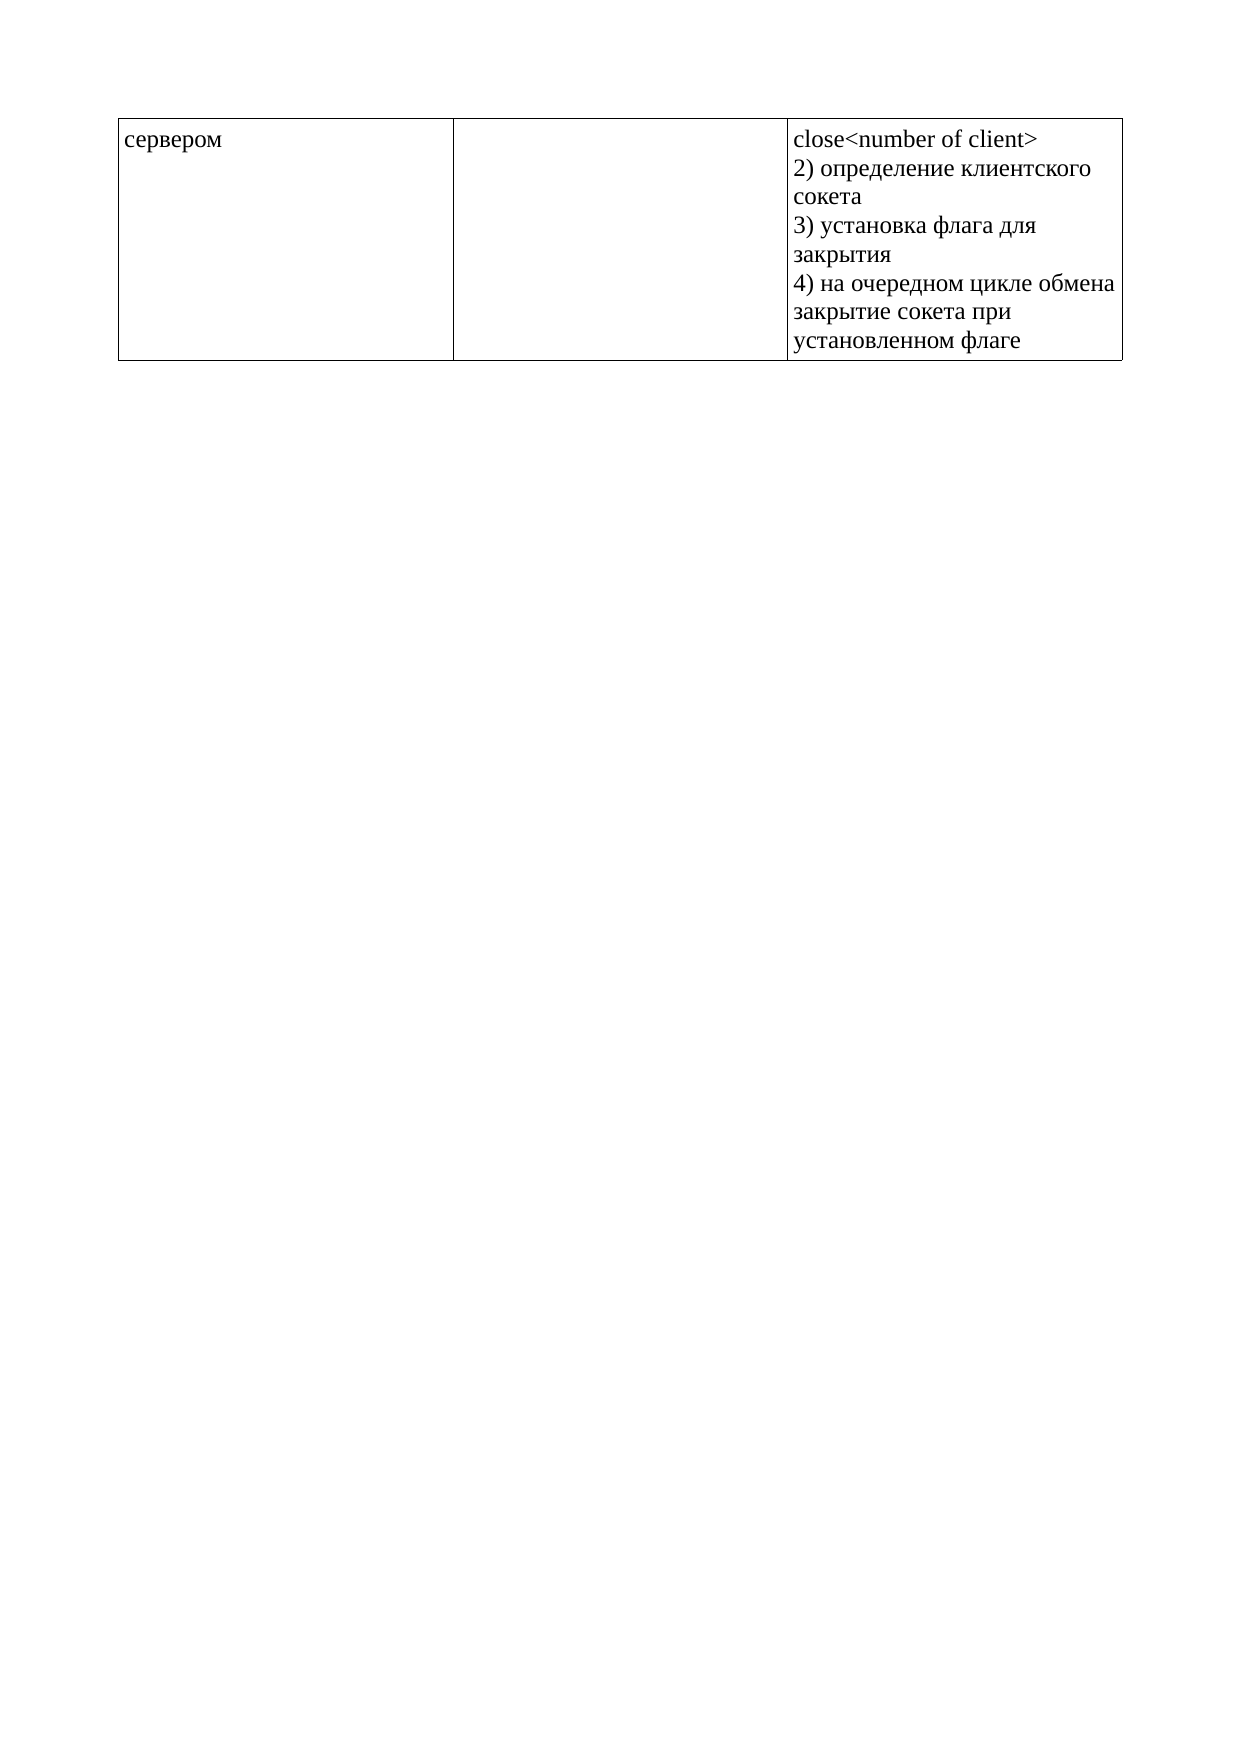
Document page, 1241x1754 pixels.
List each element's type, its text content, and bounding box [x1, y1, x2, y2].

table_cell close<number of client> 2) определение клиентского сокета 3) установка флага для закрытия 4) на очередном цикле обмена закрытие сокета при установленном флаге [788, 119, 1122, 360]
table_cell сервером [119, 119, 453, 360]
table_cell [454, 119, 787, 360]
